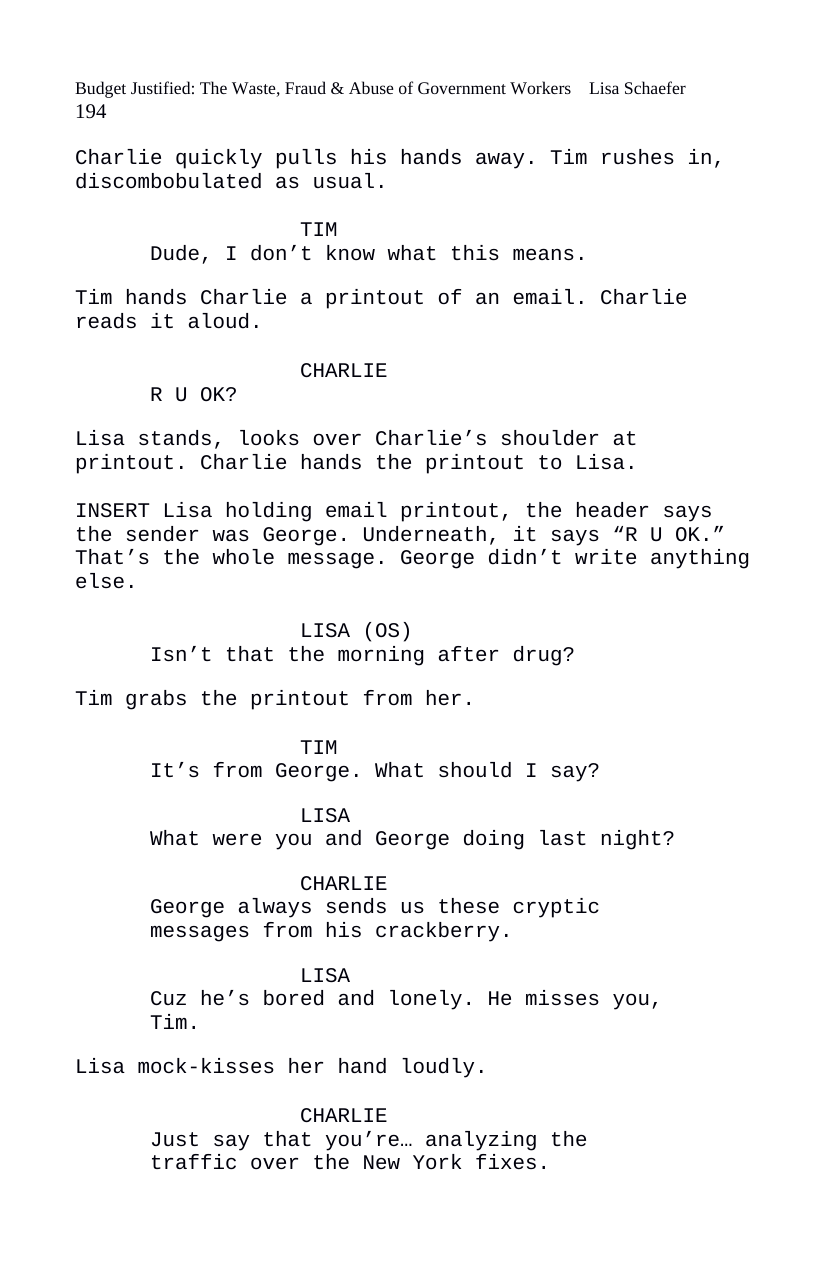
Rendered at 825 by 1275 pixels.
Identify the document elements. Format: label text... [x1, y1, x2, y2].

text LISA (OS) [75, 620, 750, 643]
text Isn’t that the morning after drug? [150, 643, 675, 667]
text CHARLIE [75, 873, 750, 897]
text Tim grabs the printout from her. [75, 688, 750, 712]
text What were you and George doing last night? [150, 828, 675, 852]
text TIM [75, 737, 750, 760]
text Lisa mock-kisses her hand loudly. [75, 1056, 750, 1080]
text George always sends us these cryptic messages from his crackberry. [150, 897, 675, 944]
text It’s from George. What should I say? [150, 760, 675, 784]
text Lisa stands, looks over Charlie’s shoulder at printout. Charlie hands the printout to Lisa. [75, 428, 750, 475]
text CHARLIE [75, 1105, 750, 1129]
text Charlie quickly pulls his hands away. Tim rushes in, discombobulated as usual. [75, 147, 750, 194]
text Just say that you’re… analyzing the traffic over the New York fixes. [150, 1129, 675, 1176]
text R U OK? [150, 383, 675, 407]
text TIM [75, 219, 750, 243]
text LISA [75, 805, 750, 828]
text Tim hands Charlie a printout of an email. Charlie reads it aloud. [75, 288, 750, 335]
text LISA [75, 965, 750, 988]
text INSERT Lisa holding email printout, the header says the sender was George. Underneath, it says “R U OK.” That’s the whole message. George didn’t write anything else. [75, 500, 750, 595]
text Dude, I don’t know what this means. [150, 243, 675, 267]
text Cuz he’s bored and lonely. He misses you, Tim. [150, 988, 675, 1036]
text CHARLIE [75, 360, 750, 383]
